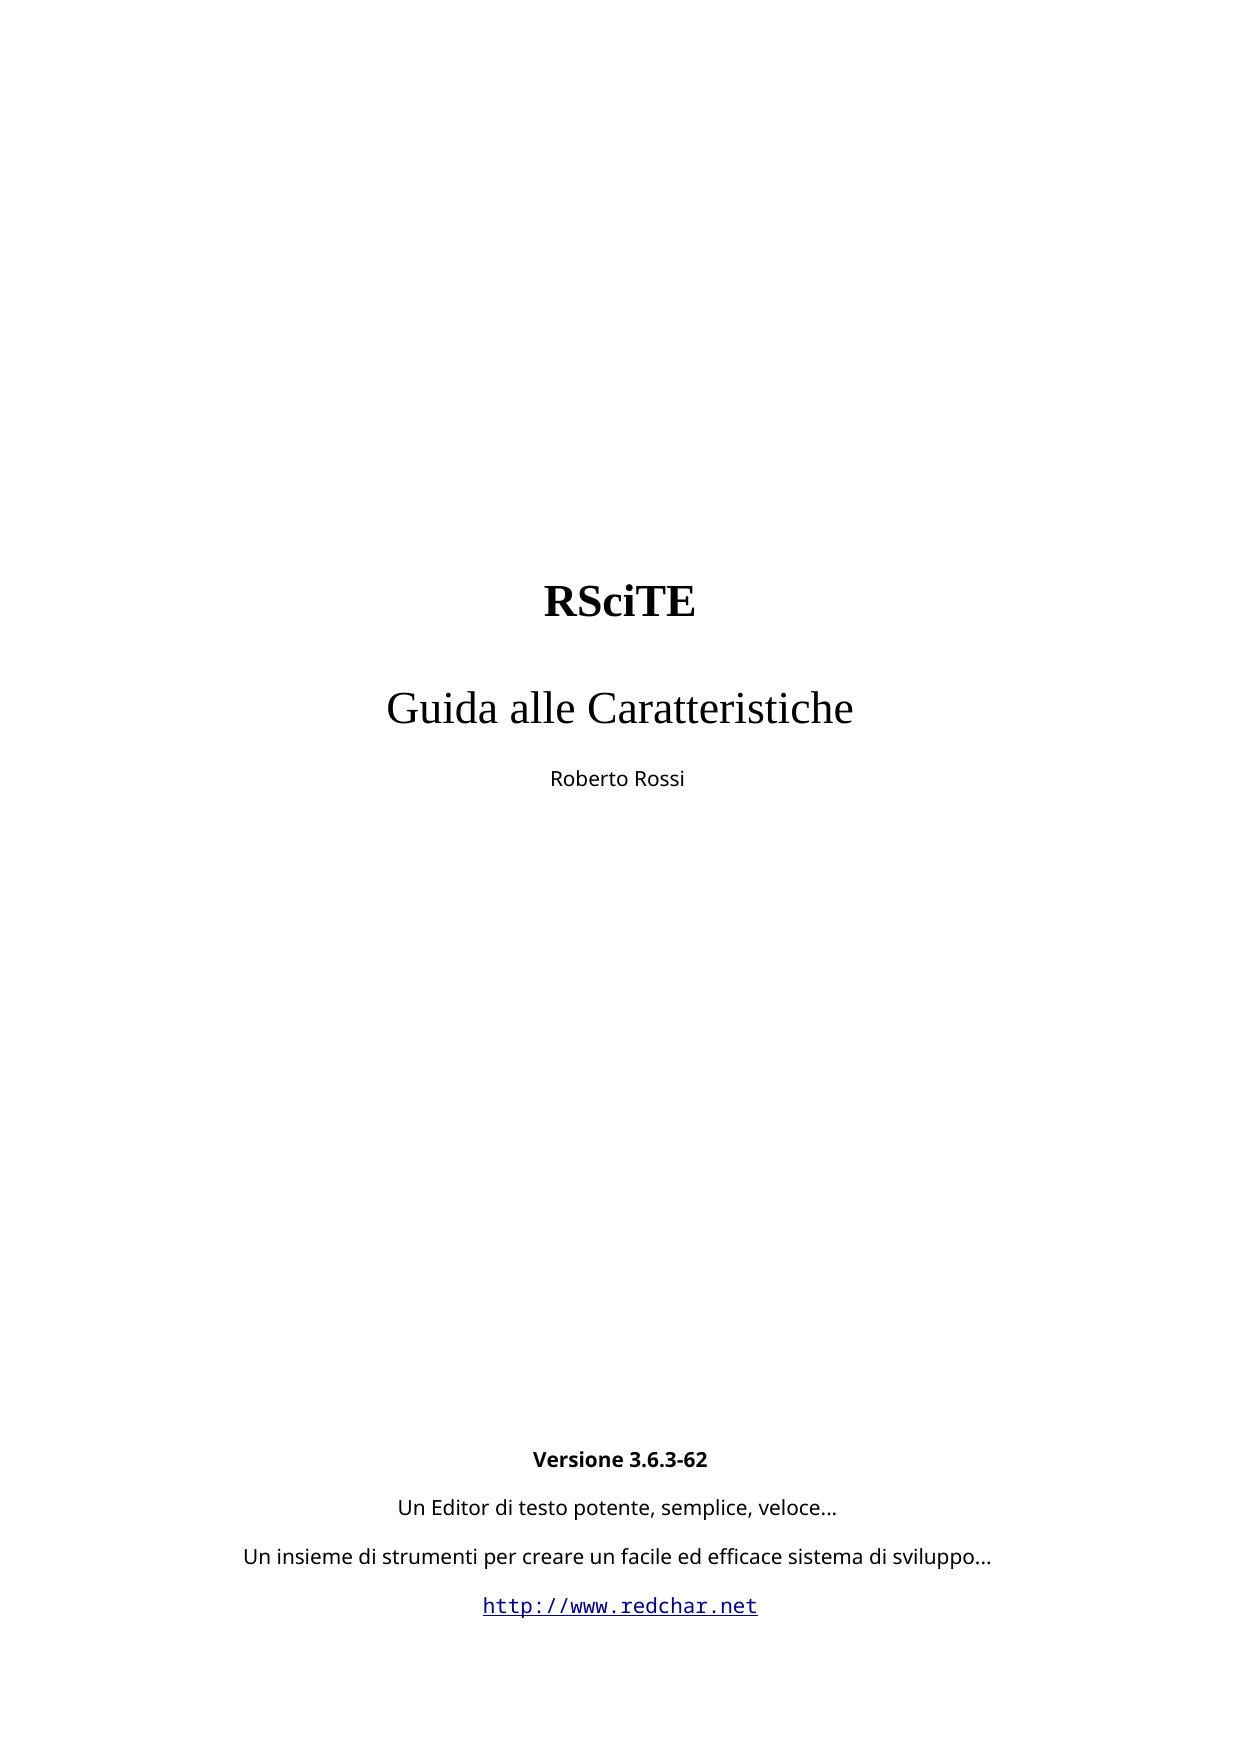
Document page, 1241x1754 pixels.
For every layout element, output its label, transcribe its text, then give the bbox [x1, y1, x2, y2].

text Un insieme di strumenti per creare un facile ed efficace sistema di sviluppo... [150, 1542, 1090, 1571]
title Guida alle Caratteristiche [150, 681, 1090, 734]
text Un Editor di testo potente, semplice, veloce... [150, 1493, 1090, 1522]
text Roberto Rossi [150, 764, 1090, 792]
text http://www.redchar.net [150, 1591, 1090, 1619]
title RSciTE [150, 573, 1090, 626]
text Versione 3.6.3-62 [150, 1445, 1090, 1473]
